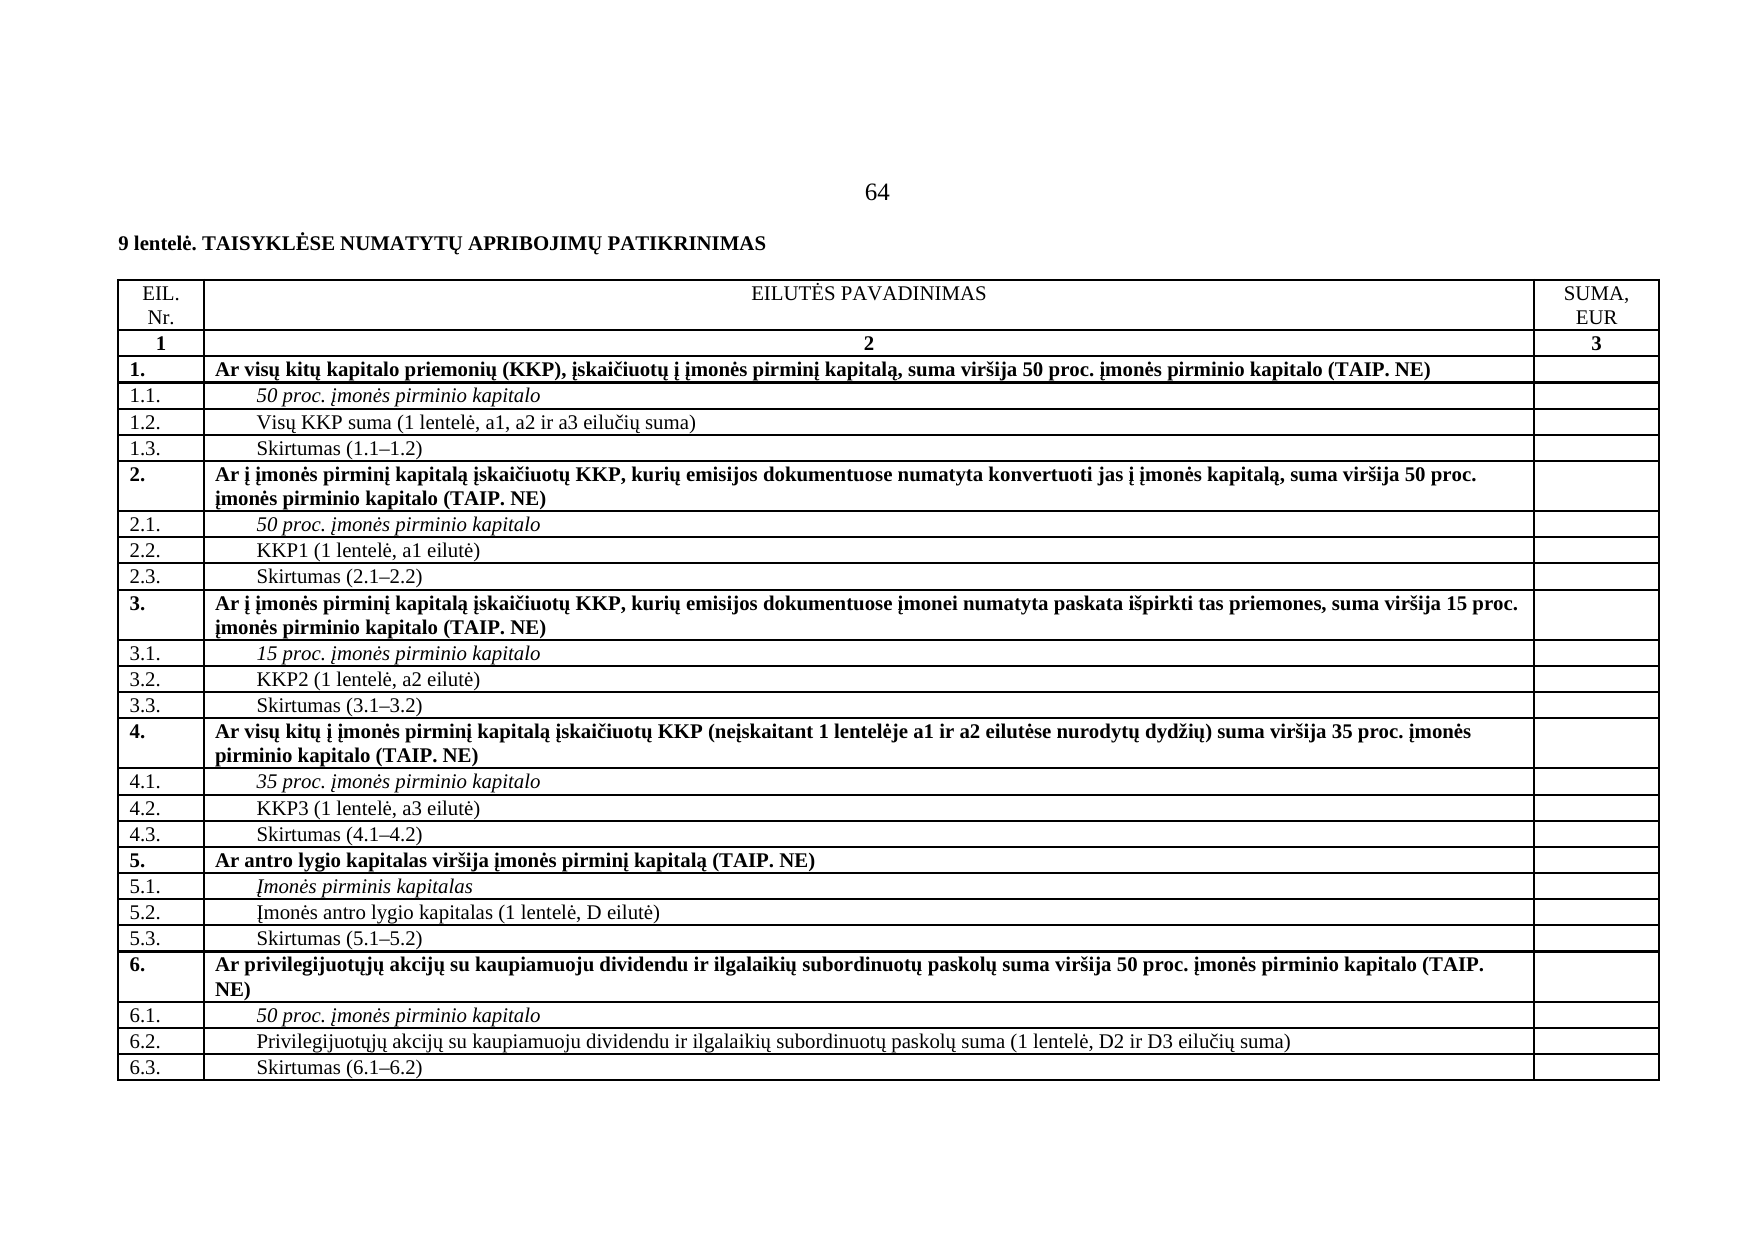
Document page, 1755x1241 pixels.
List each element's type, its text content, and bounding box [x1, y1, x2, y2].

table_cell 5.1. [119, 874, 203, 898]
table_cell 3.3. [119, 693, 203, 717]
table_cell Įmonės antro lygio kapitalas (1 lentelė, D eilutė) [205, 900, 1533, 924]
table_cell [1535, 719, 1658, 767]
table_cell 3.1. [119, 641, 203, 665]
table_cell 3.2. [119, 667, 203, 691]
table_cell [1535, 641, 1658, 665]
table_cell 4.1. [119, 769, 203, 793]
table_cell [1535, 693, 1658, 717]
table_header EIL. Nr. [119, 281, 203, 329]
table_cell 15 proc. įmonės pirminio kapitalo [205, 641, 1533, 665]
table_cell 4.2. [119, 796, 203, 819]
table_cell [1535, 822, 1658, 846]
table_cell [1535, 410, 1658, 434]
table_cell 50 proc. įmonės pirminio kapitalo [205, 1003, 1533, 1027]
table_cell 6.1. [119, 1003, 203, 1027]
table_cell [1535, 462, 1658, 510]
table_cell [1535, 564, 1658, 588]
table_cell [1535, 796, 1658, 819]
table_cell 6. [119, 953, 203, 1001]
table_cell [1535, 900, 1658, 924]
table_cell [1535, 953, 1658, 1001]
table_cell [1535, 769, 1658, 793]
table_cell [1535, 874, 1658, 898]
table_cell 6.2. [119, 1029, 203, 1053]
table_cell Skirtumas (4.1–4.2) [205, 822, 1533, 846]
table_cell 50 proc. įmonės pirminio kapitalo [205, 512, 1533, 536]
table_cell [1535, 591, 1658, 639]
table_cell 1. [119, 357, 203, 381]
table_cell Ar antro lygio kapitalas viršija įmonės pirminį kapitalą (TAIP. NE) [205, 848, 1533, 872]
table_cell KKP3 (1 lentelė, a3 eilutė) [205, 796, 1533, 819]
table_cell [1535, 512, 1658, 536]
table_cell 1.1. [119, 384, 203, 407]
text 9 lentelė. TAISYKLĖSE NUMATYTŲ APRIBOJIMŲ PATIKRINIMAS [118, 231, 1636, 255]
table_cell Skirtumas (1.1–1.2) [205, 436, 1533, 460]
table_cell [1535, 667, 1658, 691]
table_cell 4. [119, 719, 203, 767]
table_cell [1535, 436, 1658, 460]
table_cell Skirtumas (3.1–3.2) [205, 693, 1533, 717]
table_cell Ar visų kitų kapitalo priemonių (KKP), įskaičiuotų į įmonės pirminį kapitalą, suma viršija 50 proc. įmonės pirminio kapitalo (TAIP. NE) [205, 357, 1533, 381]
table_cell 2.2. [119, 538, 203, 562]
table_cell 3. [119, 591, 203, 639]
table_cell [1535, 1003, 1658, 1027]
table_cell 2.1. [119, 512, 203, 536]
table_cell KKP2 (1 lentelė, a2 eilutė) [205, 667, 1533, 691]
table_cell 2. [119, 462, 203, 510]
table_cell [1535, 848, 1658, 872]
table_cell Ar į įmonės pirminį kapitalą įskaičiuotų KKP, kurių emisijos dokumentuose numatyta konvertuoti jas į įmonės kapitalą, suma viršija 50 proc. įmonės pirminio kapitalo (TAIP. NE) [205, 462, 1533, 510]
table_cell 3 [1535, 331, 1658, 355]
table_cell 2.3. [119, 564, 203, 588]
table_cell KKP1 (1 lentelė, a1 eilutė) [205, 538, 1533, 562]
table_header SUMA, EUR [1535, 281, 1658, 329]
table_cell Skirtumas (6.1–6.2) [205, 1055, 1533, 1079]
table_cell Ar visų kitų į įmonės pirminį kapitalą įskaičiuotų KKP (neįskaitant 1 lentelėje a1 ir a2 eilutėse nurodytų dydžių) suma viršija 35 proc. įmonės pirminio kapitalo (TAIP. NE) [205, 719, 1533, 767]
table_cell 5. [119, 848, 203, 872]
table_cell [1535, 357, 1658, 381]
table_cell Skirtumas (5.1–5.2) [205, 926, 1533, 950]
table_cell 2 [205, 331, 1533, 355]
table_cell 1.3. [119, 436, 203, 460]
table_cell Ar į įmonės pirminį kapitalą įskaičiuotų KKP, kurių emisijos dokumentuose įmonei numatyta paskata išpirkti tas priemones, suma viršija 15 proc. įmonės pirminio kapitalo (TAIP. NE) [205, 591, 1533, 639]
table_cell 6.3. [119, 1055, 203, 1079]
table_cell [1535, 538, 1658, 562]
table_header EILUTĖS PAVADINIMAS [205, 281, 1533, 329]
table_cell 50 proc. įmonės pirminio kapitalo [205, 384, 1533, 407]
table_cell Įmonės pirminis kapitalas [205, 874, 1533, 898]
table_cell 5.2. [119, 900, 203, 924]
table_cell [1535, 1029, 1658, 1053]
table_cell Ar privilegijuotųjų akcijų su kaupiamuoju dividendu ir ilgalaikių subordinuotų paskolų suma viršija 50 proc. įmonės pirminio kapitalo (TAIP. NE) [205, 953, 1533, 1001]
table_cell 35 proc. įmonės pirminio kapitalo [205, 769, 1533, 793]
table_cell [1535, 384, 1658, 407]
table_cell [1535, 1055, 1658, 1079]
table_cell Visų KKP suma (1 lentelė, a1, a2 ir a3 eilučių suma) [205, 410, 1533, 434]
table_cell 4.3. [119, 822, 203, 846]
table_cell 1.2. [119, 410, 203, 434]
table_cell 1 [119, 331, 203, 355]
table_cell 5.3. [119, 926, 203, 950]
table_cell [1535, 926, 1658, 950]
table_cell Privilegijuotųjų akcijų su kaupiamuoju dividendu ir ilgalaikių subordinuotų paskolų suma (1 lentelė, D2 ir D3 eilučių suma) [205, 1029, 1533, 1053]
table_cell Skirtumas (2.1–2.2) [205, 564, 1533, 588]
